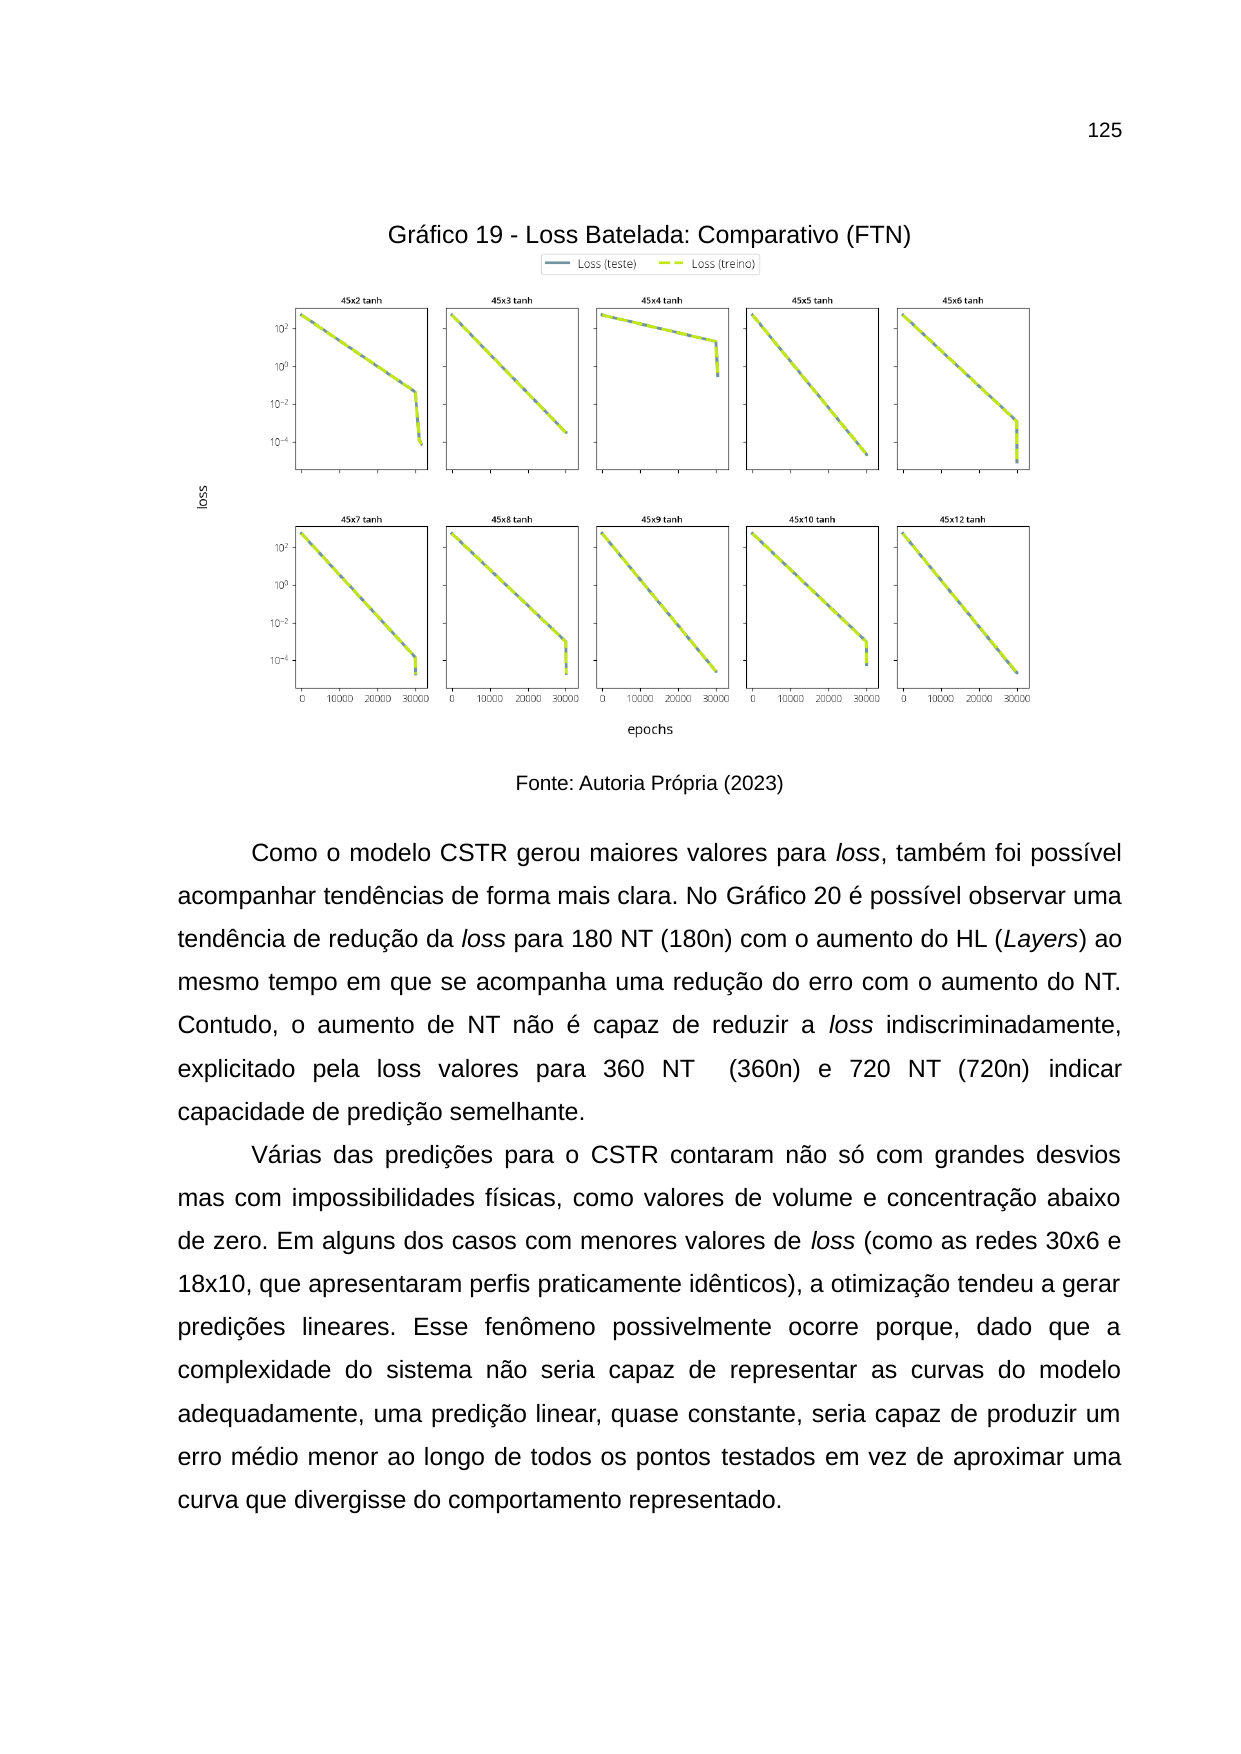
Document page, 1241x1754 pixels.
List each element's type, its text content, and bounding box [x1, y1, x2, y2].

picture [177, 248, 1123, 742]
text Fonte: Autoria Própria (2023) [177, 771, 1122, 795]
text Como o modelo CSTR gerou maiores valores para loss, também foi possível acompanhar tendências de forma mais clara. No Gráfico 20 é possível observar uma tendência de redução da loss para 180 NT (180n) com o aumento do HL (Layers) ao mesmo tempo em que se acompanha uma redução do erro com o aumento do NT. Contudo, o aumento de NT não é capaz de reduzir a loss indiscriminadamente, explicitado pela loss valores para 360 NT (360n) e 720 NT (720n) indicar capacidade de predição semelhante. [177, 838, 1122, 1125]
text Gráfico 19 - Loss Batelada: Comparativo (FTN) [177, 220, 1122, 248]
text Várias das predições para o CSTR contaram não só com grandes desvios mas com impossibilidades físicas, como valores de volume e concentração abaixo de zero. Em alguns dos casos com menores valores de loss (como as redes 30x6 e 18x10, que apresentaram perfis praticamente idênticos), a otimização tendeu a gerar predições lineares. Esse fenômeno possivelmente ocorre porque, dado que a complexidade do sistema não seria capaz de representar as curvas do modelo adequadamente, uma predição linear, quase constante, seria capaz de produzir um erro médio menor ao longo de todos os pontos testados em vez de aproximar uma curva que divergisse do comportamento representado. [177, 1140, 1122, 1513]
